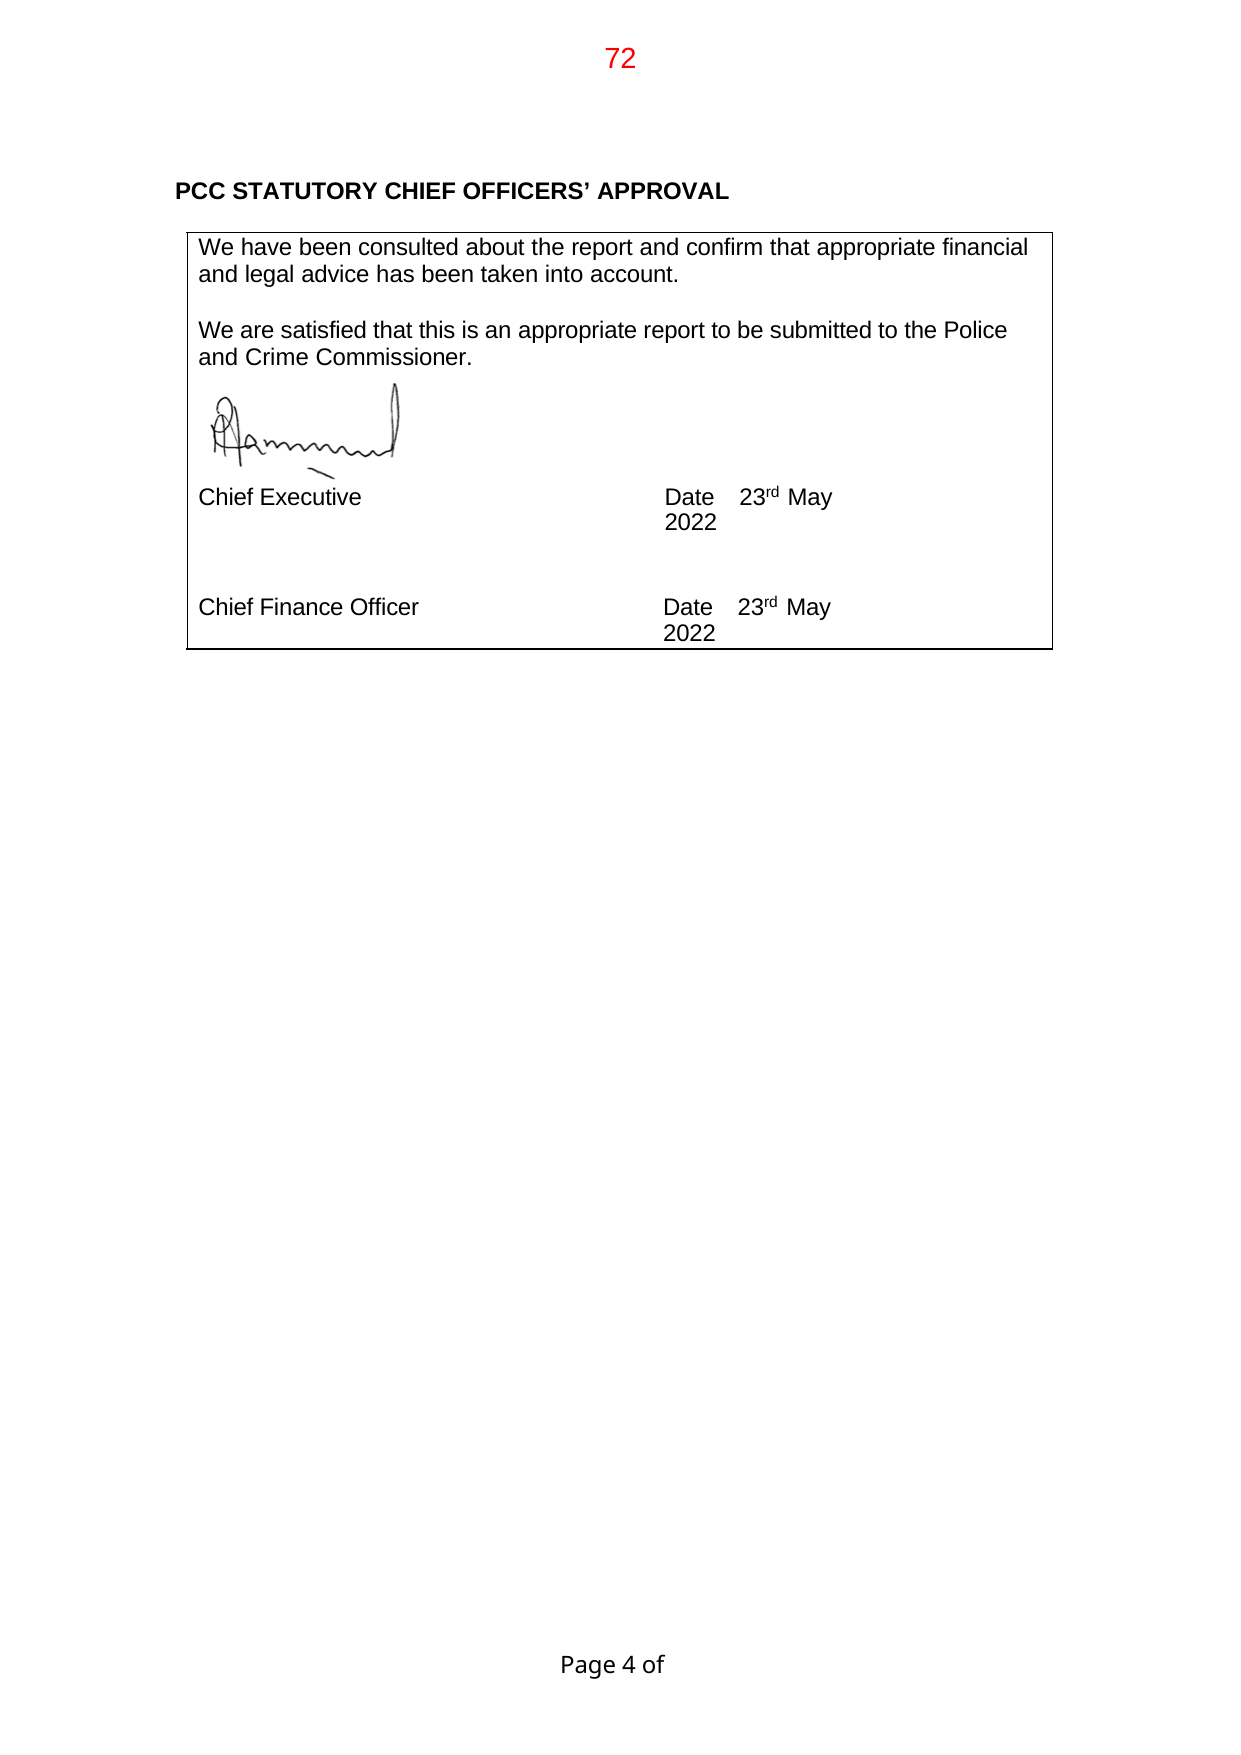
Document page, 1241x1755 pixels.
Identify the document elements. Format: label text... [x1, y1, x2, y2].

text PCC STATUTORY CHIEF OFFICERS’ APPROVAL [175, 177, 1066, 205]
subtitle 72 [175, 41, 1066, 75]
